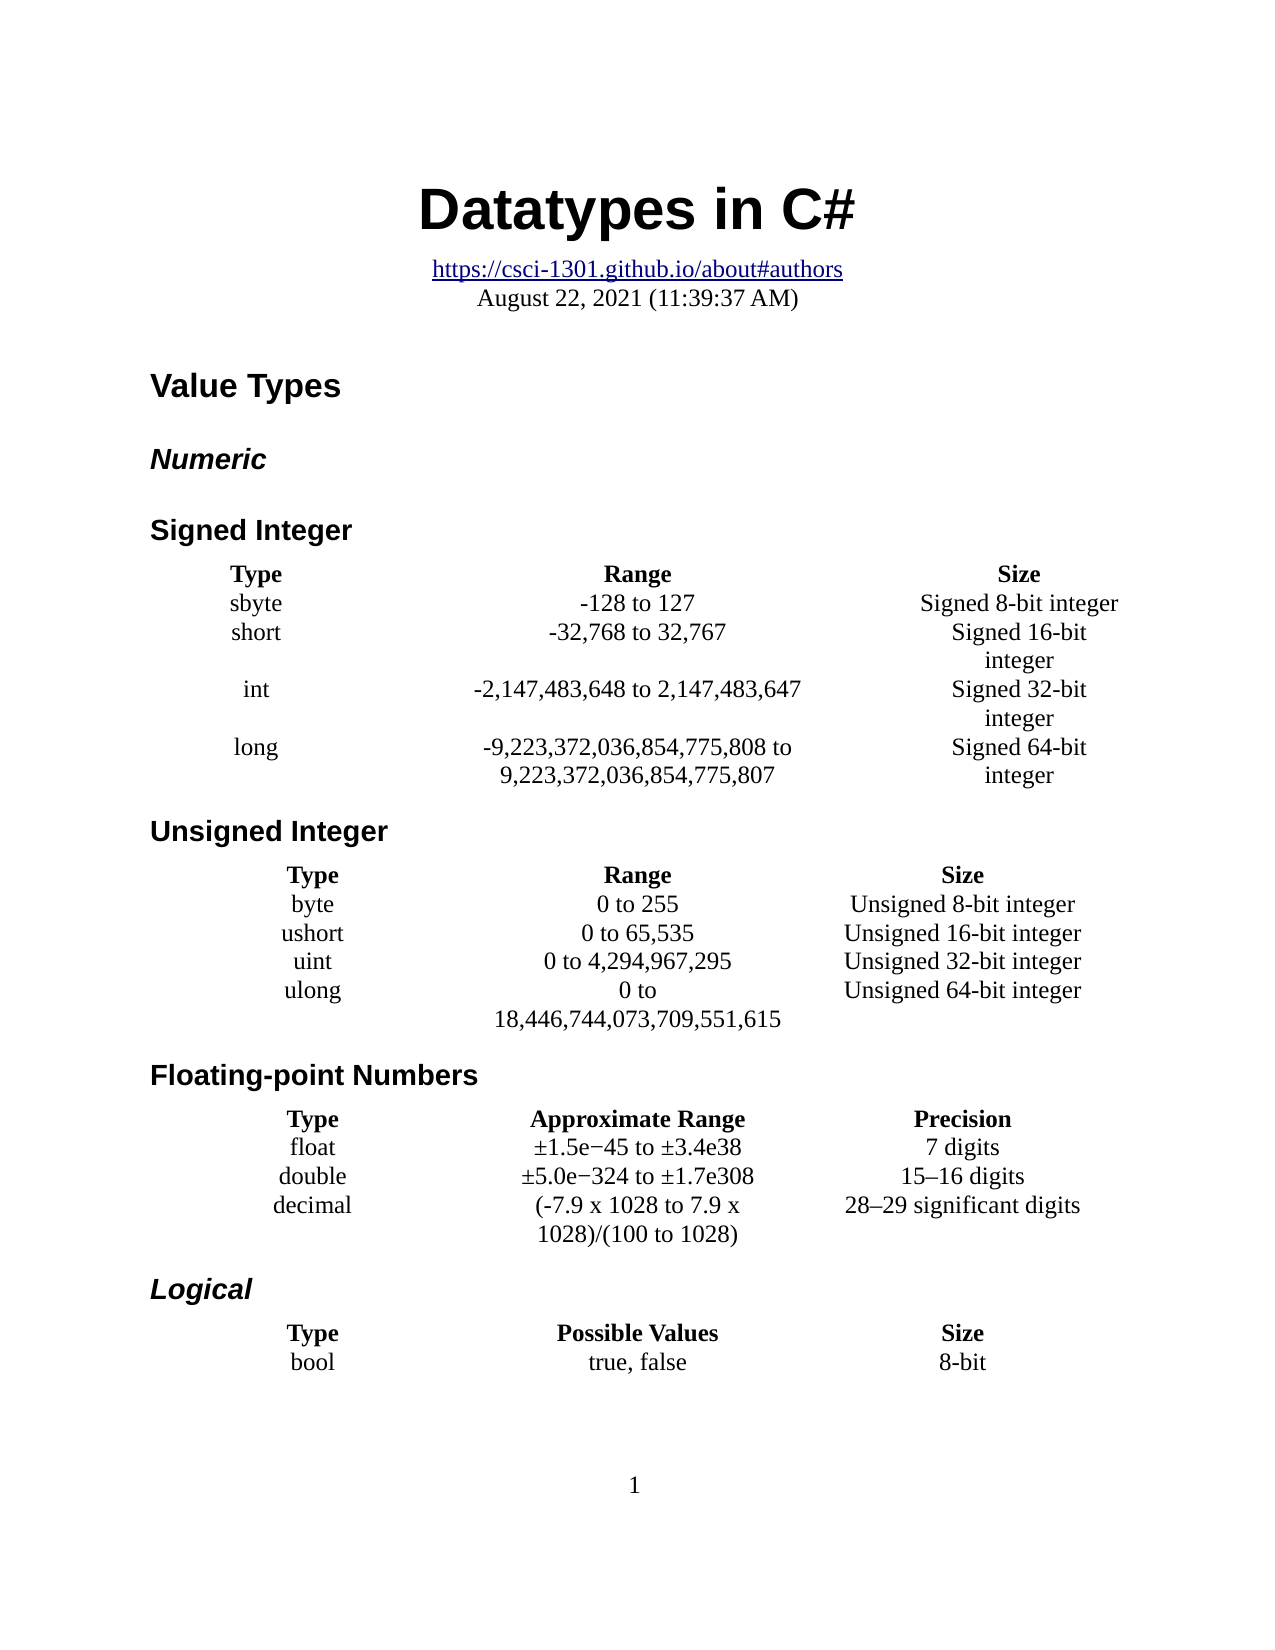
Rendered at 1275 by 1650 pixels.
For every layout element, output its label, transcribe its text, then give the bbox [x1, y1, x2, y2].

table_cell ±1.5e−45 to ±3.4e38 [475, 1133, 800, 1161]
table_cell Unsigned 16-bit integer [800, 918, 1125, 946]
subtitle Value Types [150, 366, 1125, 404]
table_cell float [150, 1133, 475, 1161]
table_header Size [800, 860, 1125, 889]
table_header Precision [800, 1104, 1125, 1132]
subtitle Floating-point Numbers [150, 1058, 1125, 1091]
table_header Approximate Range [475, 1104, 800, 1132]
table_cell ulong [150, 975, 475, 1033]
table_cell long [150, 732, 362, 789]
table_header Type [150, 559, 362, 588]
table_cell Unsigned 8-bit integer [800, 889, 1125, 918]
table_cell Signed 16-bit integer [913, 617, 1125, 674]
title Datatypes in C# [150, 175, 1125, 242]
table_cell bool [150, 1347, 475, 1376]
table_cell -128 to 127 [362, 588, 913, 617]
table_cell 0 to 4,294,967,295 [475, 946, 800, 975]
table_header Type [150, 1319, 475, 1347]
table_cell ±5.0e−324 to ±1.7e308 [475, 1161, 800, 1190]
table_header Type [150, 1104, 475, 1132]
table_cell short [150, 617, 362, 674]
table_cell 0 to 65,535 [475, 918, 800, 946]
table_cell uint [150, 946, 475, 975]
subtitle Signed Integer [150, 513, 1125, 547]
table_cell Unsigned 32-bit integer [800, 946, 1125, 975]
table_cell byte [150, 889, 475, 918]
table_cell -32,768 to 32,767 [362, 617, 913, 674]
table_cell true, false [475, 1347, 800, 1376]
table_header Range [362, 559, 913, 588]
table_header Possible Values [475, 1319, 800, 1347]
table_cell 0 to 18,446,744,073,709,551,615 [475, 975, 800, 1033]
table_cell Signed 32-bit integer [913, 674, 1125, 732]
table_cell -9,223,372,036,854,775,808 to 9,223,372,036,854,775,807 [362, 732, 913, 789]
table_cell 7 digits [800, 1133, 1125, 1161]
table_header Range [475, 860, 800, 889]
table_cell double [150, 1161, 475, 1190]
table_header Size [800, 1319, 1125, 1347]
table_cell sbyte [150, 588, 362, 617]
table_cell ushort [150, 918, 475, 946]
table_cell Signed 64-bit integer [913, 732, 1125, 789]
table_cell (-7.9 x 1028 to 7.9 x 1028)/(100 to 1028) [475, 1190, 800, 1247]
subtitle Unsigned Integer [150, 814, 1125, 848]
table_header Size [913, 559, 1125, 588]
table_cell 0 to 255 [475, 889, 800, 918]
table_cell 15–16 digits [800, 1161, 1125, 1190]
table_cell Signed 8-bit integer [913, 588, 1125, 617]
text https://csci-1301.github.io/about#authors [150, 254, 1125, 283]
table_cell int [150, 674, 362, 732]
table_cell 28–29 significant digits [800, 1190, 1125, 1247]
table_cell decimal [150, 1190, 475, 1247]
table_cell Unsigned 64-bit integer [800, 975, 1125, 1033]
table_cell 8-bit [800, 1347, 1125, 1376]
subtitle Numeric [150, 442, 1125, 476]
text August 22, 2021 (11:39:37 AM) [150, 283, 1125, 312]
subtitle Logical [150, 1272, 1125, 1306]
table_cell -2,147,483,648 to 2,147,483,647 [362, 674, 913, 732]
table_header Type [150, 860, 475, 889]
